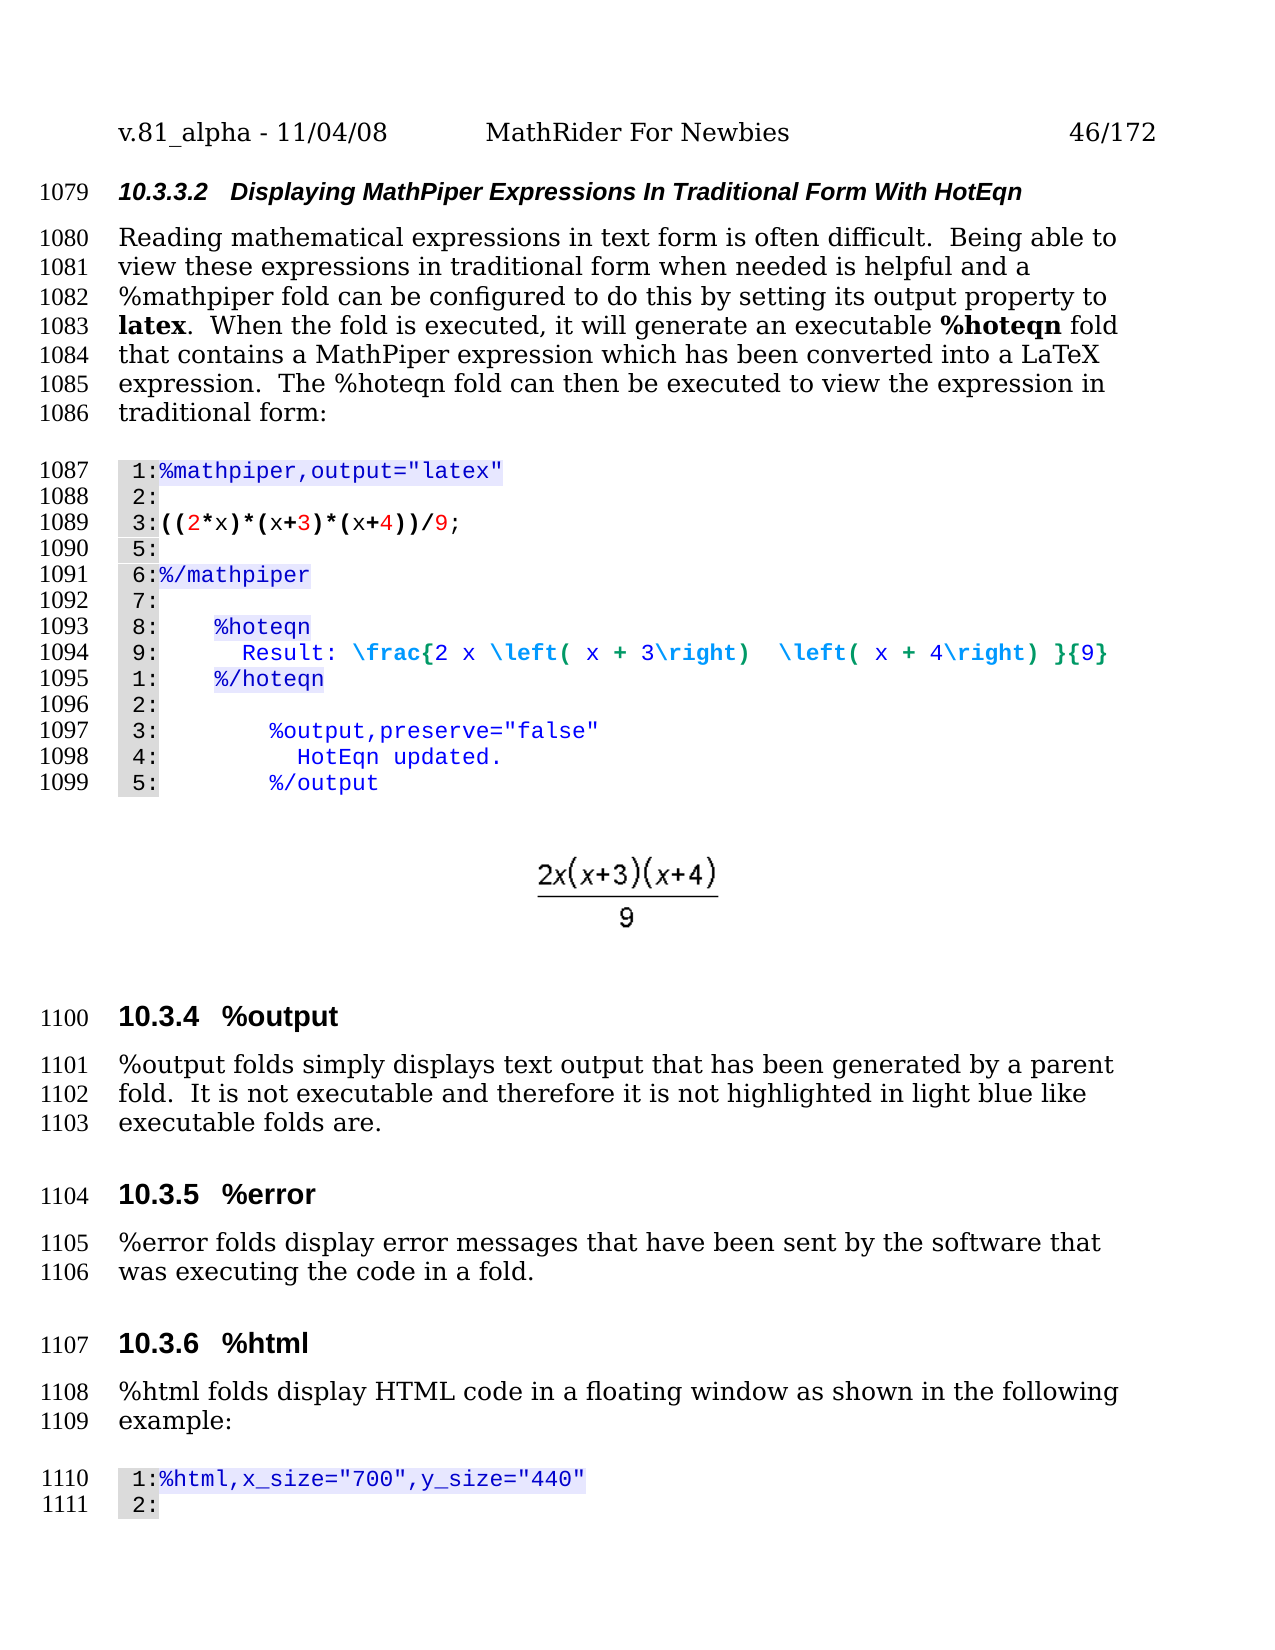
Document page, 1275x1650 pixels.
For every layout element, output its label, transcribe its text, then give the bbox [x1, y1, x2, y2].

text 2: [118, 1494, 1157, 1519]
text 1: %/hoteqn [118, 667, 1157, 693]
subtitle %output [118, 999, 1157, 1032]
text 6:%/mathpiper [118, 563, 1157, 589]
subtitle %html [118, 1326, 1157, 1359]
text 1:%mathpiper,output="latex" [118, 460, 1157, 486]
text 3:((2*x)*(x+3)*(x+4))/9; [118, 512, 1157, 537]
text %html folds display HTML code in a floating window as shown in the following example: [118, 1377, 1157, 1436]
text %error folds display error messages that have been sent by the software that was executing the code in a fold. [118, 1228, 1157, 1287]
subtitle %error [118, 1177, 1157, 1210]
text 2: [118, 486, 1157, 512]
text 3: %output,preserve="false" [118, 719, 1157, 745]
subtitle Displaying MathPiper Expressions In Traditional Form With HotEqn [118, 177, 1157, 205]
text 7: [118, 589, 1157, 615]
text 4: HotEqn updated. [118, 745, 1157, 771]
text 5: %/output [118, 771, 1157, 797]
text 1:%html,x_size="700",y_size="440" [118, 1468, 1157, 1494]
text 2: [118, 693, 1157, 719]
text 8: %hoteqn [118, 615, 1157, 641]
text Reading mathematical expressions in text form is often difficult. Being able to view these expressions in traditional form when needed is helpful and a %mathpiper fold can be configured to do this by setting its output property to latex. When the fold is executed, it will generate an executable %hoteqn fold that contains a MathPiper expression which has been converted into a LaTeX expression. The %hoteqn fold can then be executed to view the expression in traditional form: [118, 223, 1157, 428]
picture [534, 852, 741, 940]
text %output folds simply displays text output that has been generated by a parent fold. It is not executable and therefore it is not highlighted in light blue like executable folds are. [118, 1050, 1157, 1138]
text 9: Result: \frac{2 x \left( x + 3\right) \left( x + 4\right) }{9} [118, 641, 1157, 667]
text 5: [118, 537, 1157, 563]
